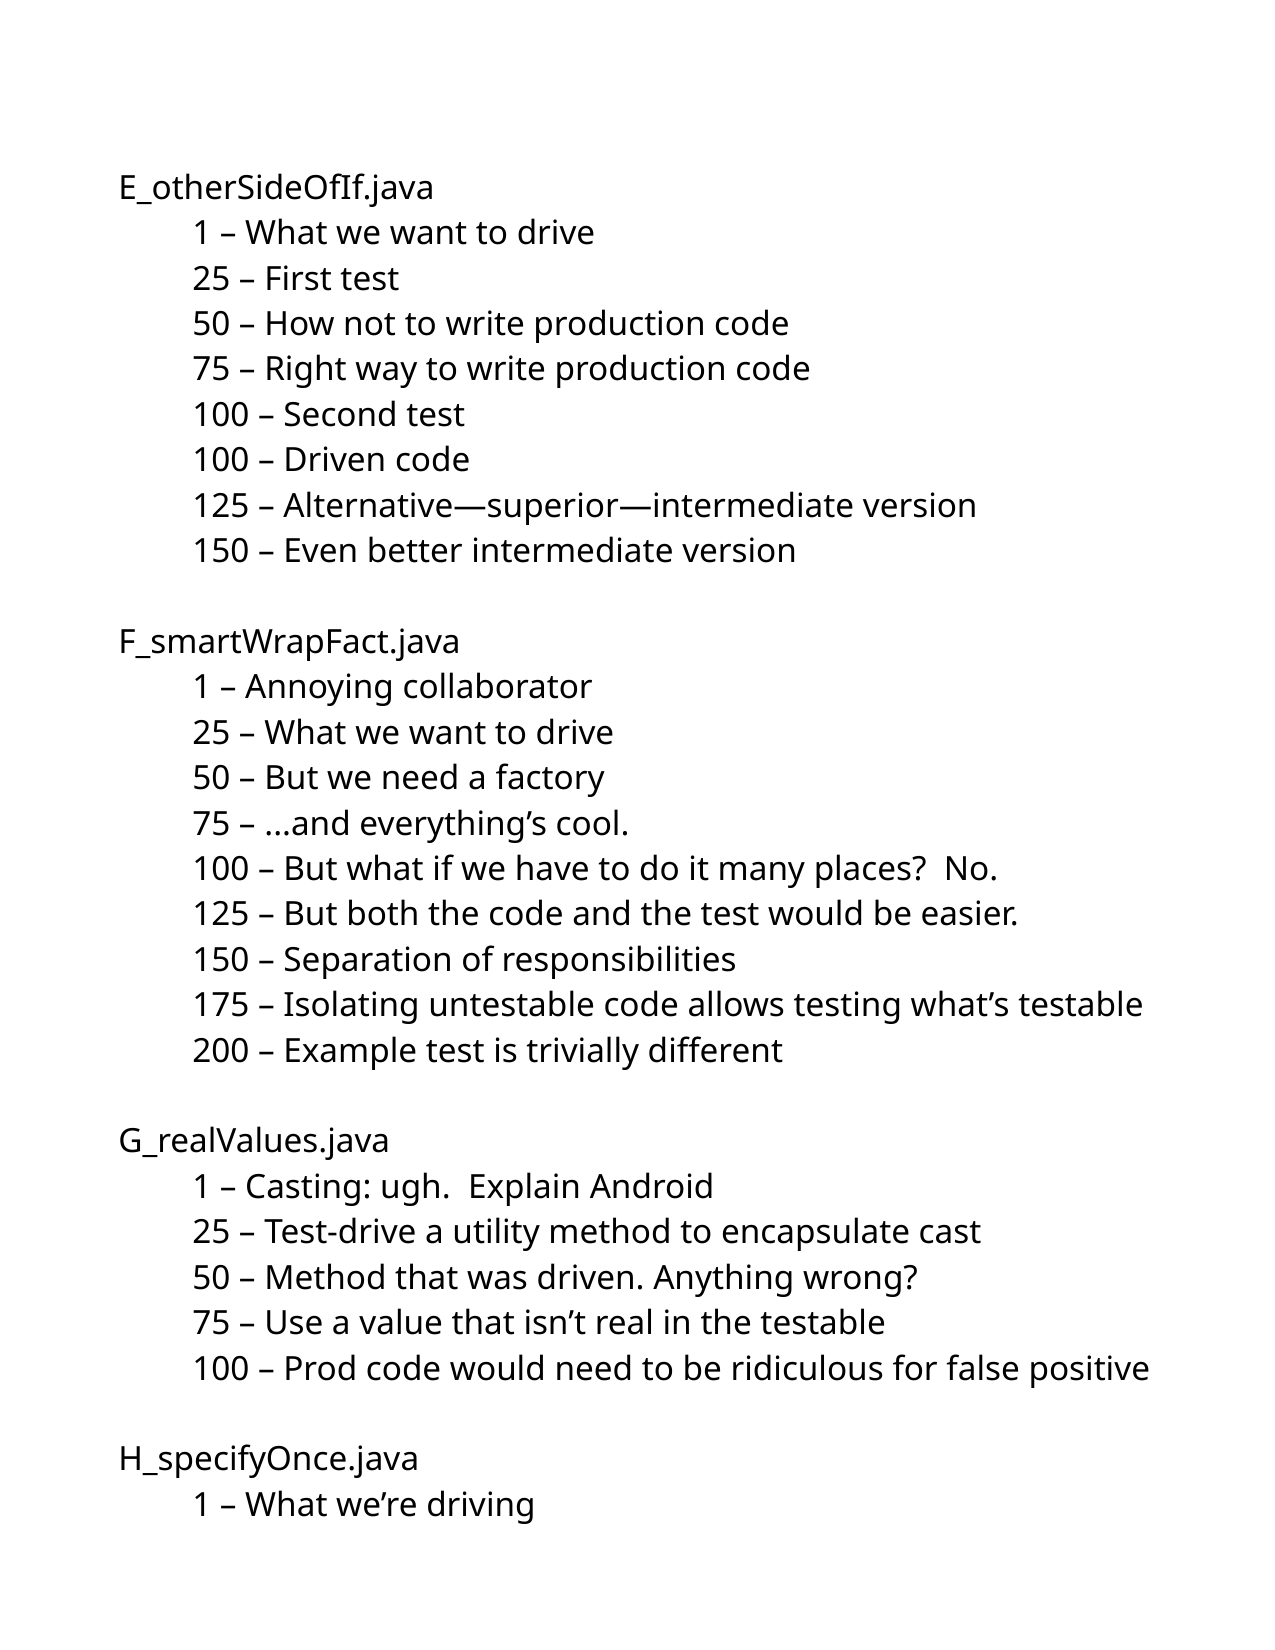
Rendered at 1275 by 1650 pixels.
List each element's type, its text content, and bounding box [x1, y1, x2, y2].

text 125 – But both the code and the test would be easier. [118, 890, 1157, 936]
text 25 – First test [118, 254, 1157, 300]
text 100 – Prod code would need to be ridiculous for false positive [118, 1344, 1157, 1390]
text 1 – What we’re driving [118, 1481, 1157, 1526]
text 1 – Annoying collaborator [118, 663, 1157, 708]
text E_otherSideOfIf.java [118, 163, 1157, 209]
text 25 – Test-drive a utility method to encapsulate cast [118, 1208, 1157, 1253]
text 50 – But we need a factory [118, 754, 1157, 799]
text 125 – Alternative—superior—intermediate version [118, 481, 1157, 527]
text 75 – ...and everything’s cool. [118, 799, 1157, 845]
text 1 – Casting: ugh. Explain Android [118, 1163, 1157, 1208]
text 100 – Driven code [118, 436, 1157, 481]
text 50 – Method that was driven. Anything wrong? [118, 1253, 1157, 1299]
text 200 – Example test is trivially different [118, 1026, 1157, 1072]
text H_specifyOnce.java [118, 1435, 1157, 1481]
text F_smartWrapFact.java [118, 618, 1157, 663]
text 1 – What we want to drive [118, 209, 1157, 254]
text 75 – Use a value that isn’t real in the testable [118, 1299, 1157, 1344]
text 100 – But what if we have to do it many places? No. [118, 845, 1157, 890]
text G_realValues.java [118, 1117, 1157, 1163]
text 25 – What we want to drive [118, 708, 1157, 754]
text 50 – How not to write production code [118, 300, 1157, 345]
text 150 – Even better intermediate version [118, 527, 1157, 572]
text 100 – Second test [118, 391, 1157, 436]
text 150 – Separation of responsibilities [118, 936, 1157, 981]
text 75 – Right way to write production code [118, 345, 1157, 391]
text 175 – Isolating untestable code allows testing what’s testable [118, 981, 1157, 1026]
